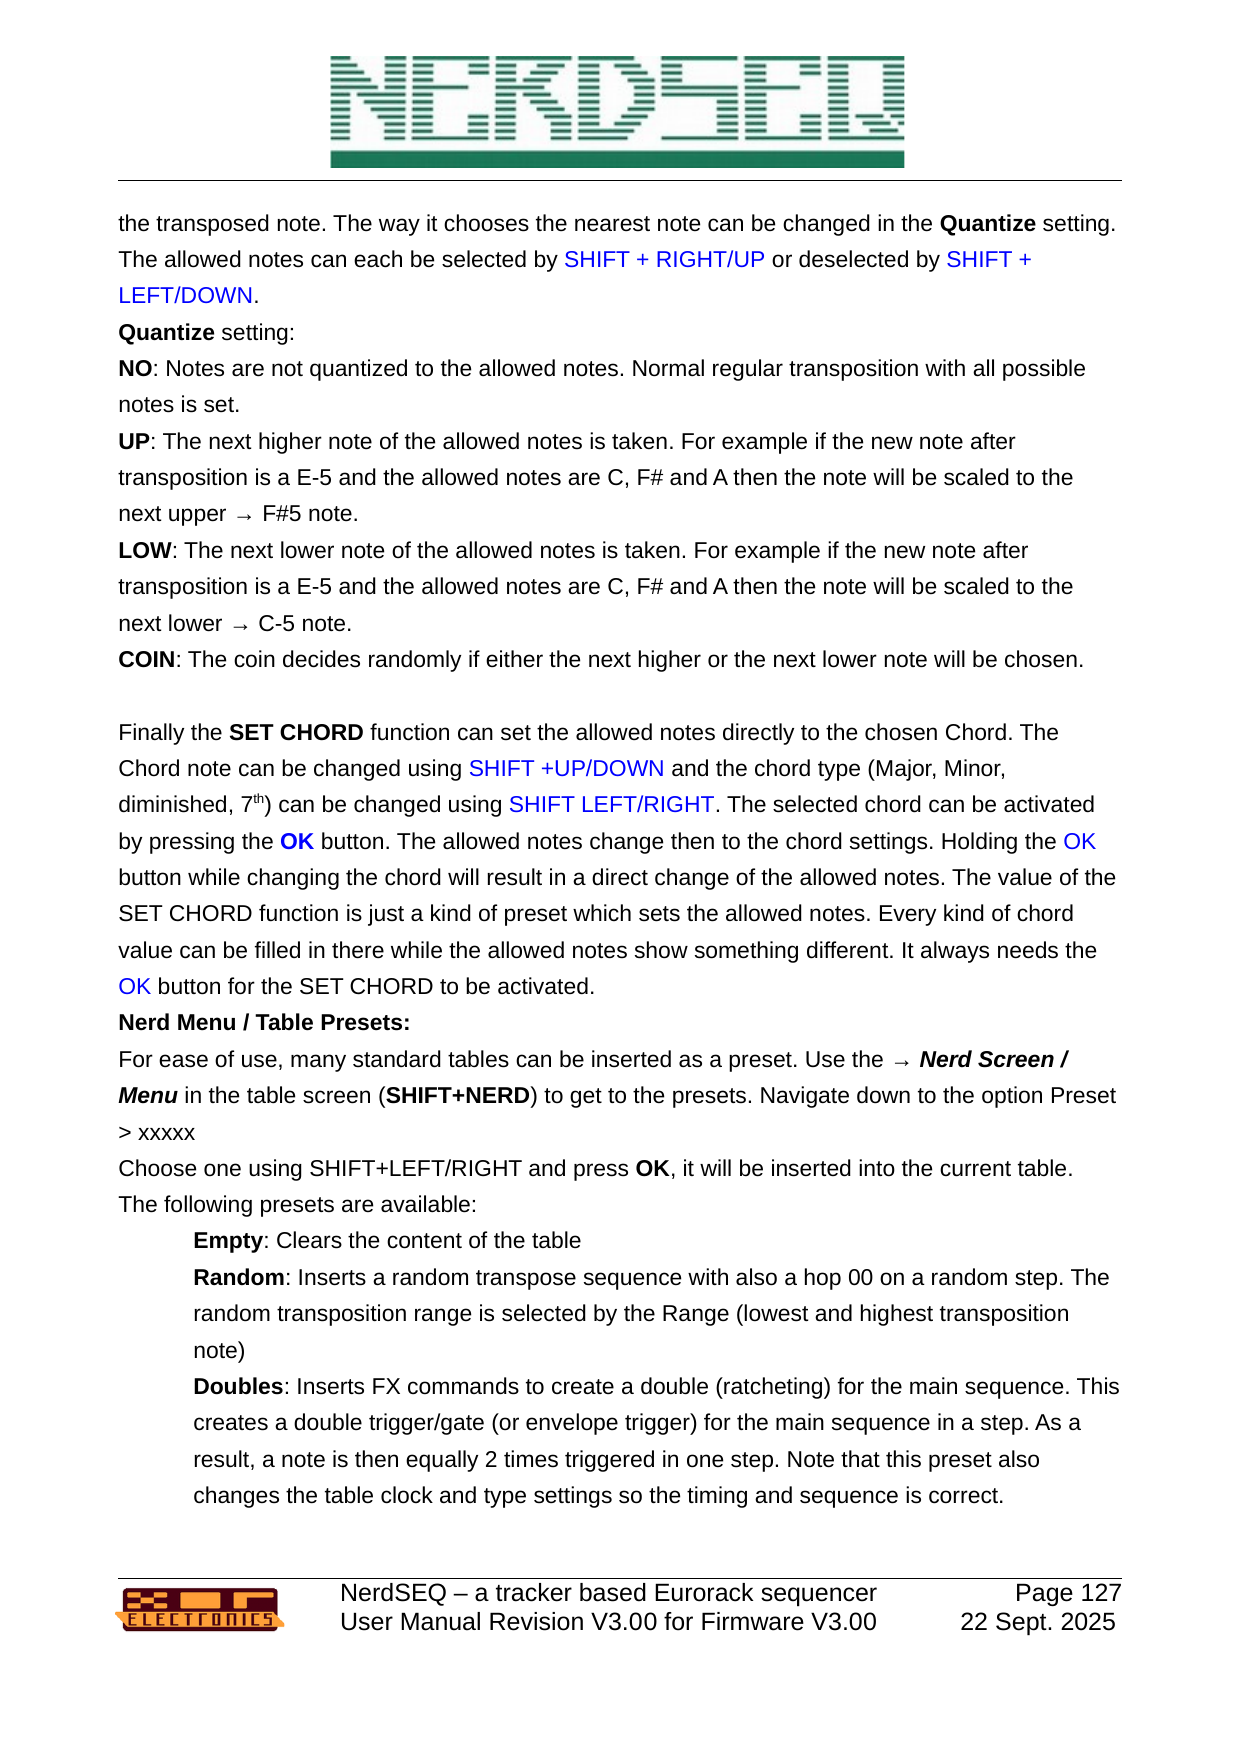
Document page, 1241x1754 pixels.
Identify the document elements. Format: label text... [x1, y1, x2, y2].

text Nerd Menu / Table Presets: [118, 1009, 1122, 1036]
text Quantize setting: [118, 319, 1122, 345]
text Empty: Clears the content of the table [193, 1227, 1122, 1254]
text COIN: The coin decides randomly if either the next higher or the next lower note will be chosen. [118, 646, 1122, 672]
picture [115, 1584, 285, 1634]
text NO: Notes are not quantized to the allowed notes. Normal regular transposition with all possible notes is set. [118, 355, 1122, 418]
text The following presets are available: [118, 1191, 1122, 1217]
text Finally the SET CHORD function can set the allowed notes directly to the chosen Chord. The Chord note can be changed using SHIFT +UP/DOWN and the chord type (Major, Minor, diminished, 7th) can be changed using SHIFT LEFT/RIGHT. The selected chord can be activated by pressing the OK button. The allowed notes change then to the chord settings. Holding the OK button while changing the chord will result in a direct change of the allowed notes. The value of the SET CHORD function is just a kind of preset which sets the allowed notes. Every kind of chord value can be filled in there while the allowed notes show something different. It always needs the OK button for the SET CHORD to be activated. [118, 718, 1122, 999]
text the transposed note. The way it chooses the nearest note can be changed in the Quantize setting. The allowed notes can each be selected by SHIFT + RIGHT/UP or deselected by SHIFT + LEFT/DOWN. [118, 209, 1122, 309]
picture [330, 56, 905, 168]
text UP: The next higher note of the allowed notes is taken. For example if the new note after transposition is a E-5 and the allowed notes are C, F# and A then the note will be scaled to the next upper → F#5 note. [118, 428, 1122, 527]
text For ease of use, many standard tables can be inserted as a preset. Use the → Nerd Screen / Menu in the table screen (SHIFT+NERD) to get to the presets. Navigate down to the option Preset > xxxxx Choose one using SHIFT+LEFT/RIGHT and press OK, it will be inserted into the current table. [118, 1046, 1122, 1181]
text LOW: The next lower note of the allowed notes is taken. For example if the new note after transposition is a E-5 and the allowed notes are C, F# and A then the note will be scaled to the next lower → C-5 note. [118, 537, 1122, 636]
text Random: Inserts a random transpose sequence with also a hop 00 on a random step. The random transposition range is selected by the Range (lowest and highest transposition note) [193, 1264, 1122, 1363]
text Doubles: Inserts FX commands to create a double (ratcheting) for the main sequence. This creates a double trigger/gate (or envelope trigger) for the main sequence in a step. As a result, a note is then equally 2 times triggered in one step. Note that this preset also changes the table clock and type settings so the timing and sequence is correct. [193, 1373, 1122, 1508]
